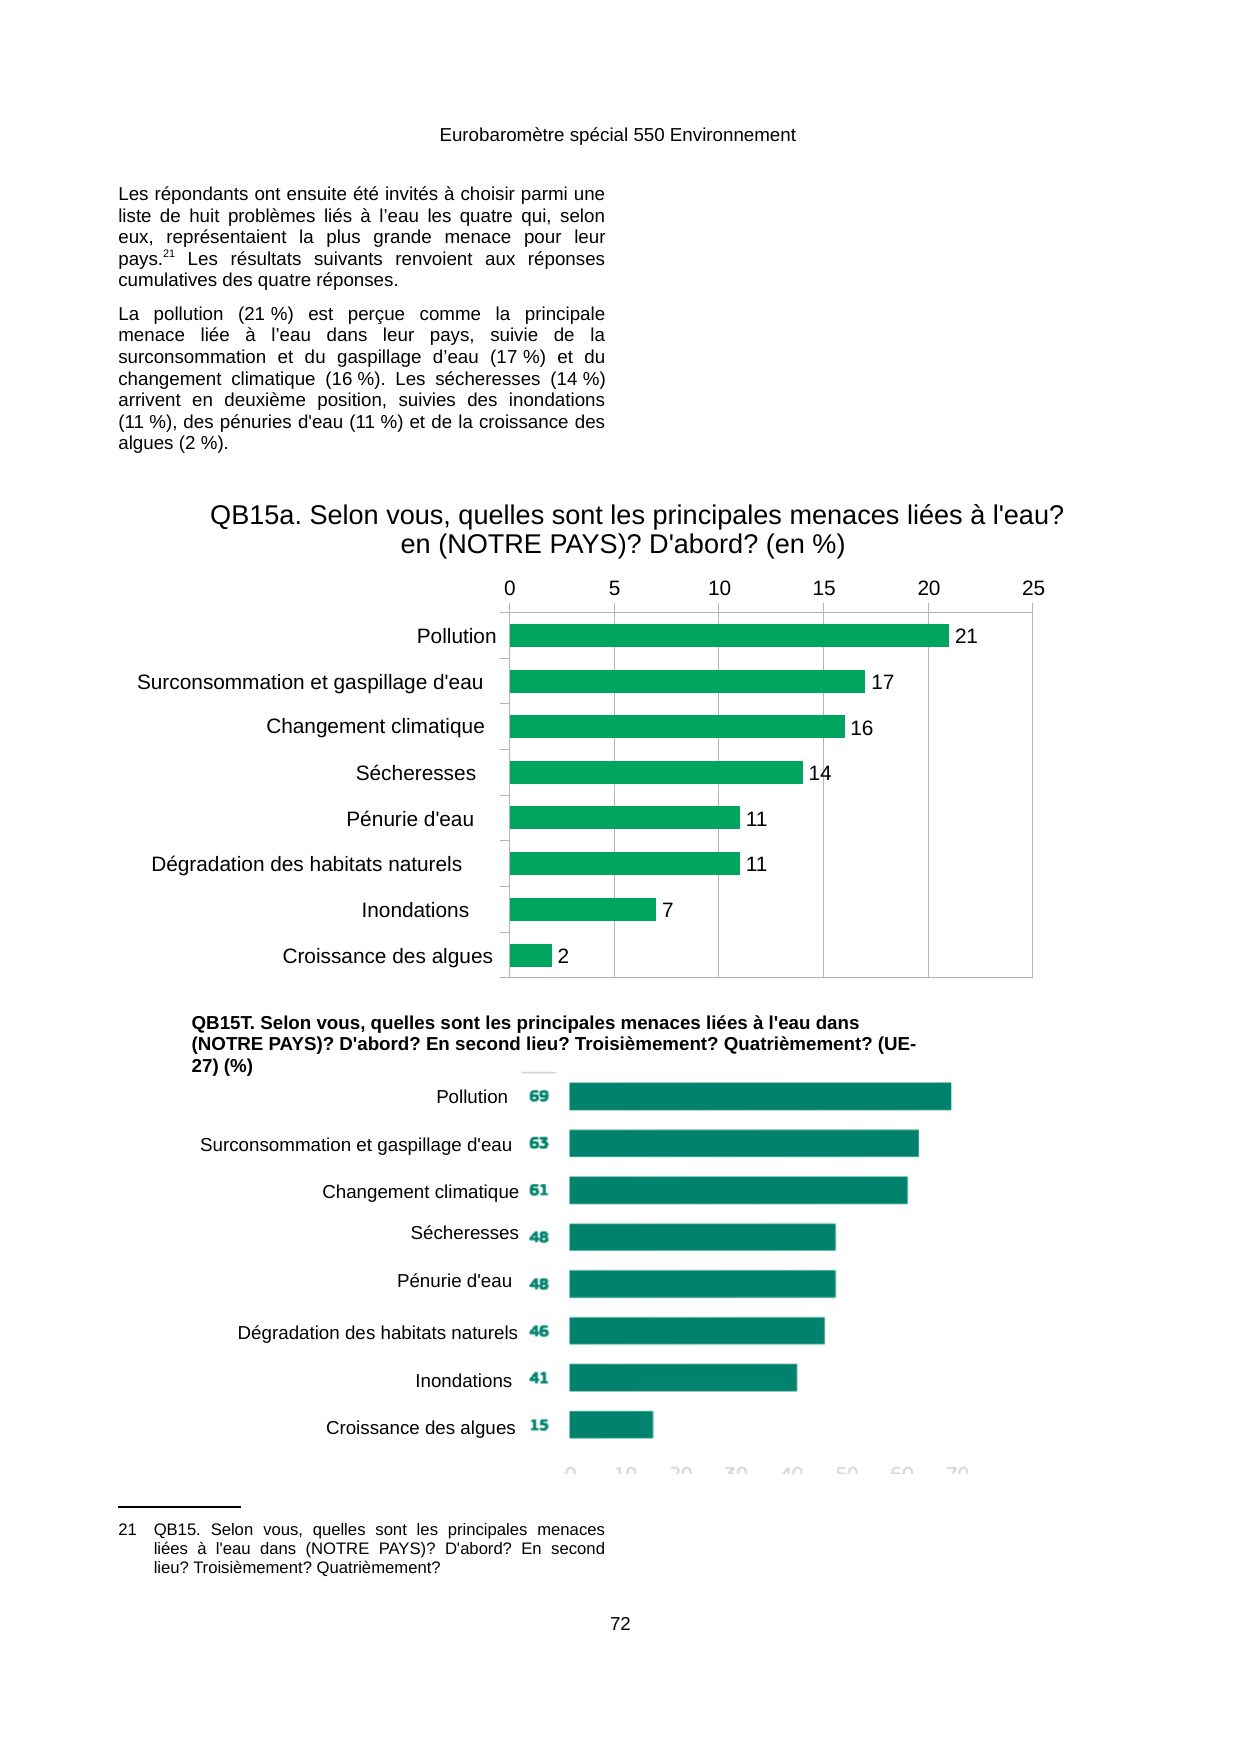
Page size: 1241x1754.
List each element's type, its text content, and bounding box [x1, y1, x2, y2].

picture [521, 1063, 968, 1474]
text QB15. Selon vous, quelles sont les principales menaces liées à l'eau dans (NOTRE PAYS)? D'abord? En second lieu? Troisièmement? Quatrièmement? [118, 1519, 605, 1577]
text La pollution (21 %) est perçue comme la principale menace liée à l’eau dans leur pays, suivie de la surconsommation et du gaspillage d’eau (17 %) et du changement climatique (16 %). Les sécheresses (14 %) arrivent en deuxième position, suivies des inondations (11 %), des pénuries d'eau (11 %) et de la croissance des algues (2 %). [118, 303, 605, 454]
text Les répondants ont ensuite été invités à choisir parmi une liste de huit problèmes liés à l’eau les quatre qui, selon eux, représentaient la plus grande menace pour leur pays. Les résultats suivants renvoient aux réponses cumulatives des quatre réponses. [118, 183, 605, 291]
